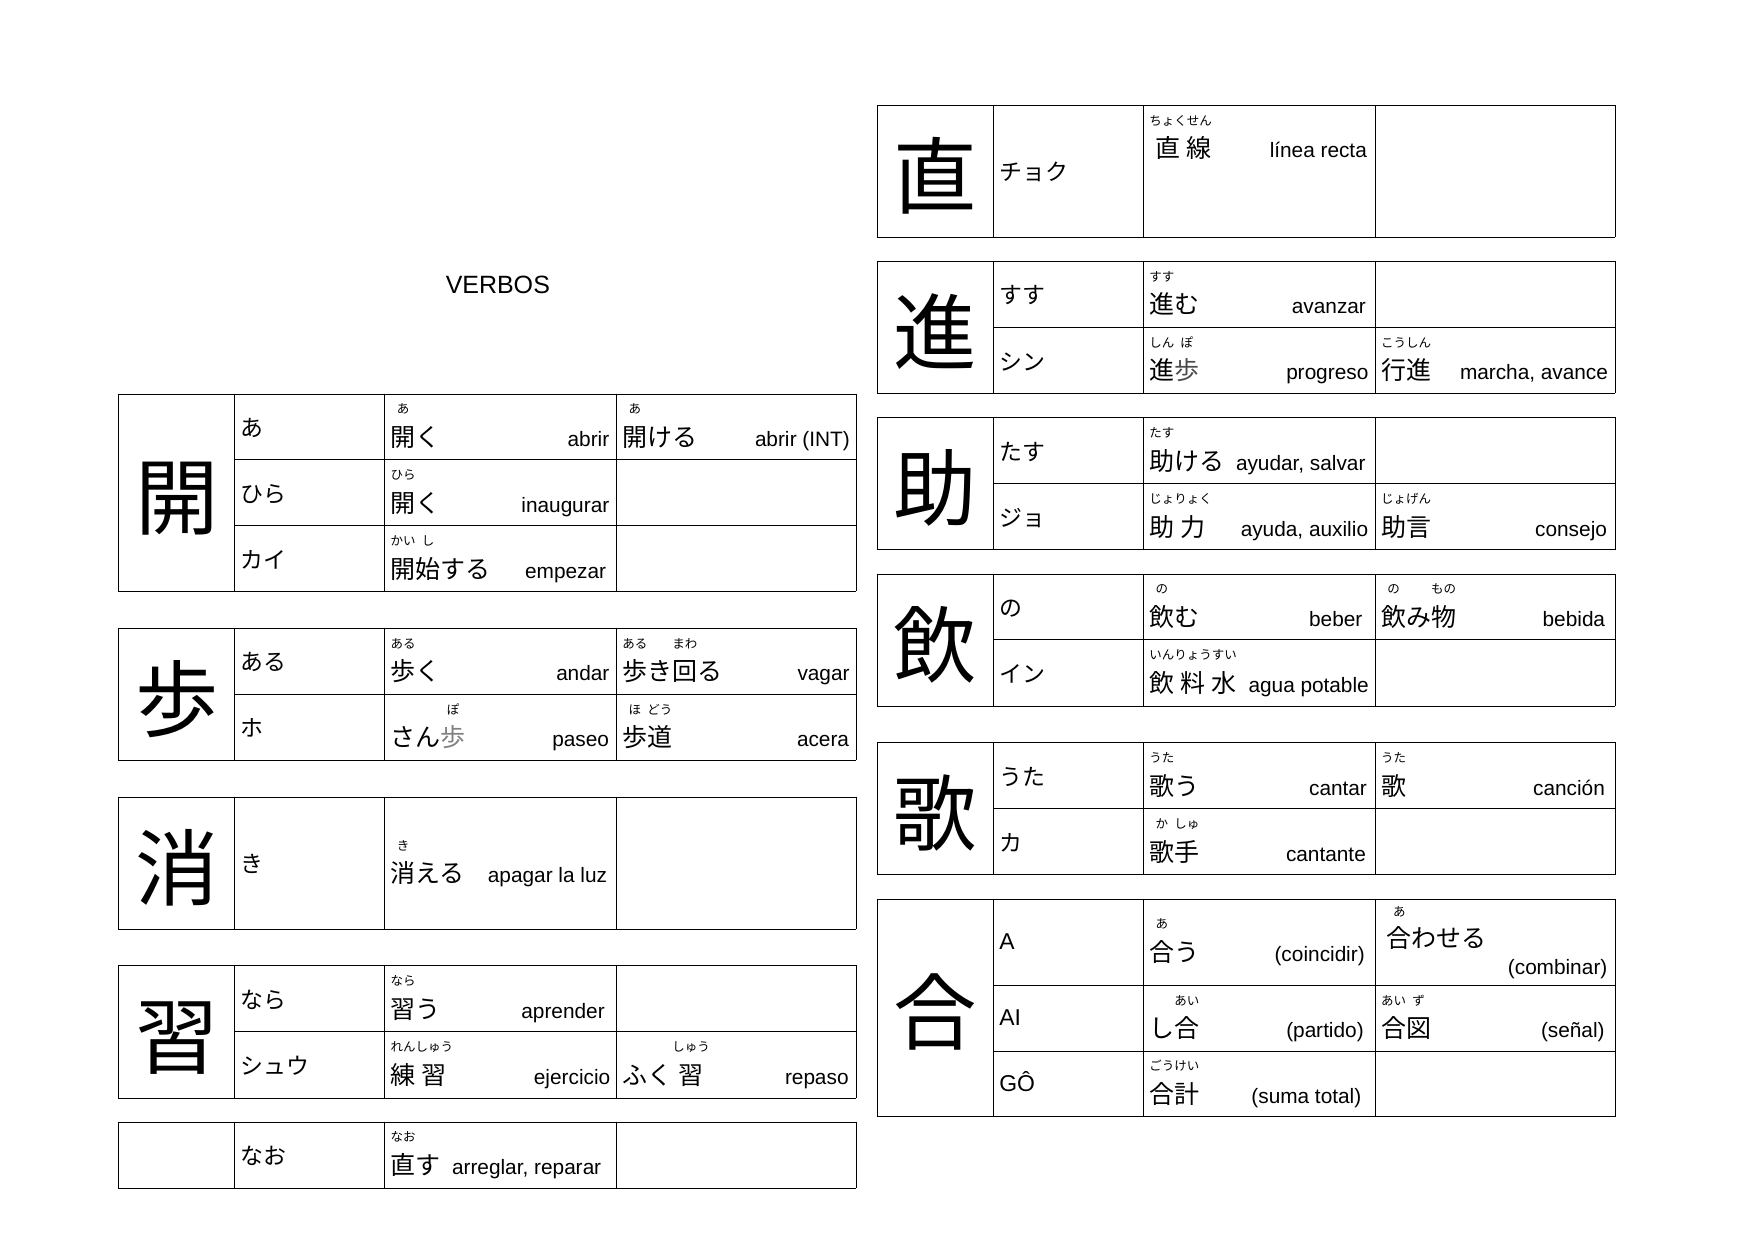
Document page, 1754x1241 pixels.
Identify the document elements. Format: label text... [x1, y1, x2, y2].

table_header うた [994, 743, 1143, 808]
table_header 開あく abrir [385, 395, 616, 459]
table_cell [1376, 640, 1615, 706]
table_header き [235, 798, 384, 929]
table_header 開あける abrir (INT) [617, 395, 856, 459]
table_cell ひら [235, 460, 384, 525]
table_cell 飲いん料りょう水すい agua potable [1144, 640, 1375, 706]
table_cell シン [994, 328, 1143, 393]
table_header 飲のむ beber [1144, 575, 1375, 639]
table_cell カイ [235, 526, 384, 591]
table_cell ジョ [994, 484, 1143, 549]
table_header 開 [119, 395, 234, 591]
table_cell 歌か手しゅ cantante [1144, 809, 1375, 874]
table_cell シュウ [235, 1032, 384, 1097]
table_header [119, 1123, 234, 1187]
table_header 助たすける ayudar, salvar [1144, 418, 1375, 483]
table_cell 開かい始しする empezar [385, 526, 616, 591]
table_header 消きえる apagar la luz [385, 798, 616, 929]
table_cell 助じょ力りょく ayuda, auxilio [1144, 484, 1375, 549]
table_cell し合あい (partido) [1144, 986, 1375, 1051]
table_cell 合ごう計けい (suma total) [1144, 1052, 1375, 1116]
table_cell 直ちょく線せん línea recta [1144, 106, 1375, 237]
table_cell GÔ [994, 1052, 1143, 1116]
table_cell [1376, 1052, 1615, 1116]
table_header 歌うたう cantar [1144, 743, 1375, 808]
table_cell 練れん習しゅう ejercicio [385, 1032, 616, 1097]
table_header なら [235, 966, 384, 1031]
table_header 歩あるく andar [385, 629, 616, 694]
table_header 飲のみ物もの bebida [1376, 575, 1615, 639]
table_header A [994, 900, 1143, 984]
table_cell [617, 460, 856, 525]
table_header 飲 [878, 575, 993, 706]
table_header 直なおす arreglar, reparar [385, 1123, 616, 1187]
table_header 歩 [119, 629, 234, 760]
table_header 歌うた canción [1376, 743, 1615, 808]
table_header 直 [878, 106, 993, 237]
table_header 進すすむ avanzar [1144, 262, 1375, 327]
table_cell イン [994, 640, 1143, 706]
table_header なお [235, 1123, 384, 1187]
table_header たす [994, 418, 1143, 483]
table_header 助 [878, 418, 993, 549]
table_header 進 [878, 262, 993, 393]
table_header [1376, 418, 1615, 483]
table_cell 歩ほ道どう acera [617, 695, 856, 760]
table_cell ふく習しゅう repaso [617, 1032, 856, 1097]
table_cell [617, 526, 856, 591]
table_header [617, 798, 856, 929]
table_cell カ [994, 809, 1143, 874]
table_cell 助じょ言げん consejo [1376, 484, 1615, 549]
table_header 消 [119, 798, 234, 929]
table_header ある [235, 629, 384, 694]
table_cell 合あい図ず (señal) [1376, 986, 1615, 1051]
table_header [617, 1123, 856, 1187]
table_cell さん歩ぽ paseo [385, 695, 616, 760]
table_header 歌 [878, 743, 993, 874]
table_header [617, 966, 856, 1031]
table_cell 進しん歩ぽ progreso [1144, 328, 1375, 393]
table_header の [994, 575, 1143, 639]
table_header あ [235, 395, 384, 459]
table_cell 開ひらく inaugurar [385, 460, 616, 525]
table_cell [1376, 809, 1615, 874]
table_cell AI [994, 986, 1143, 1051]
table_header [1376, 262, 1615, 327]
table_header 合 [878, 900, 993, 1116]
table_cell [1376, 106, 1615, 237]
table_cell ホ [235, 695, 384, 760]
table_header 歩あるき回まわる vagar [617, 629, 856, 694]
table_header 合あわせる (combinar) [1376, 900, 1615, 984]
table_cell 行こう進しん marcha, avance [1376, 328, 1615, 393]
table_header すす [994, 262, 1143, 327]
table_header 合あう (coincidir) [1144, 900, 1375, 984]
table_header 習ならう aprender [385, 966, 616, 1031]
table_cell チョク [994, 106, 1143, 237]
text VERBOS [118, 270, 877, 298]
table_header 習 [119, 966, 234, 1097]
